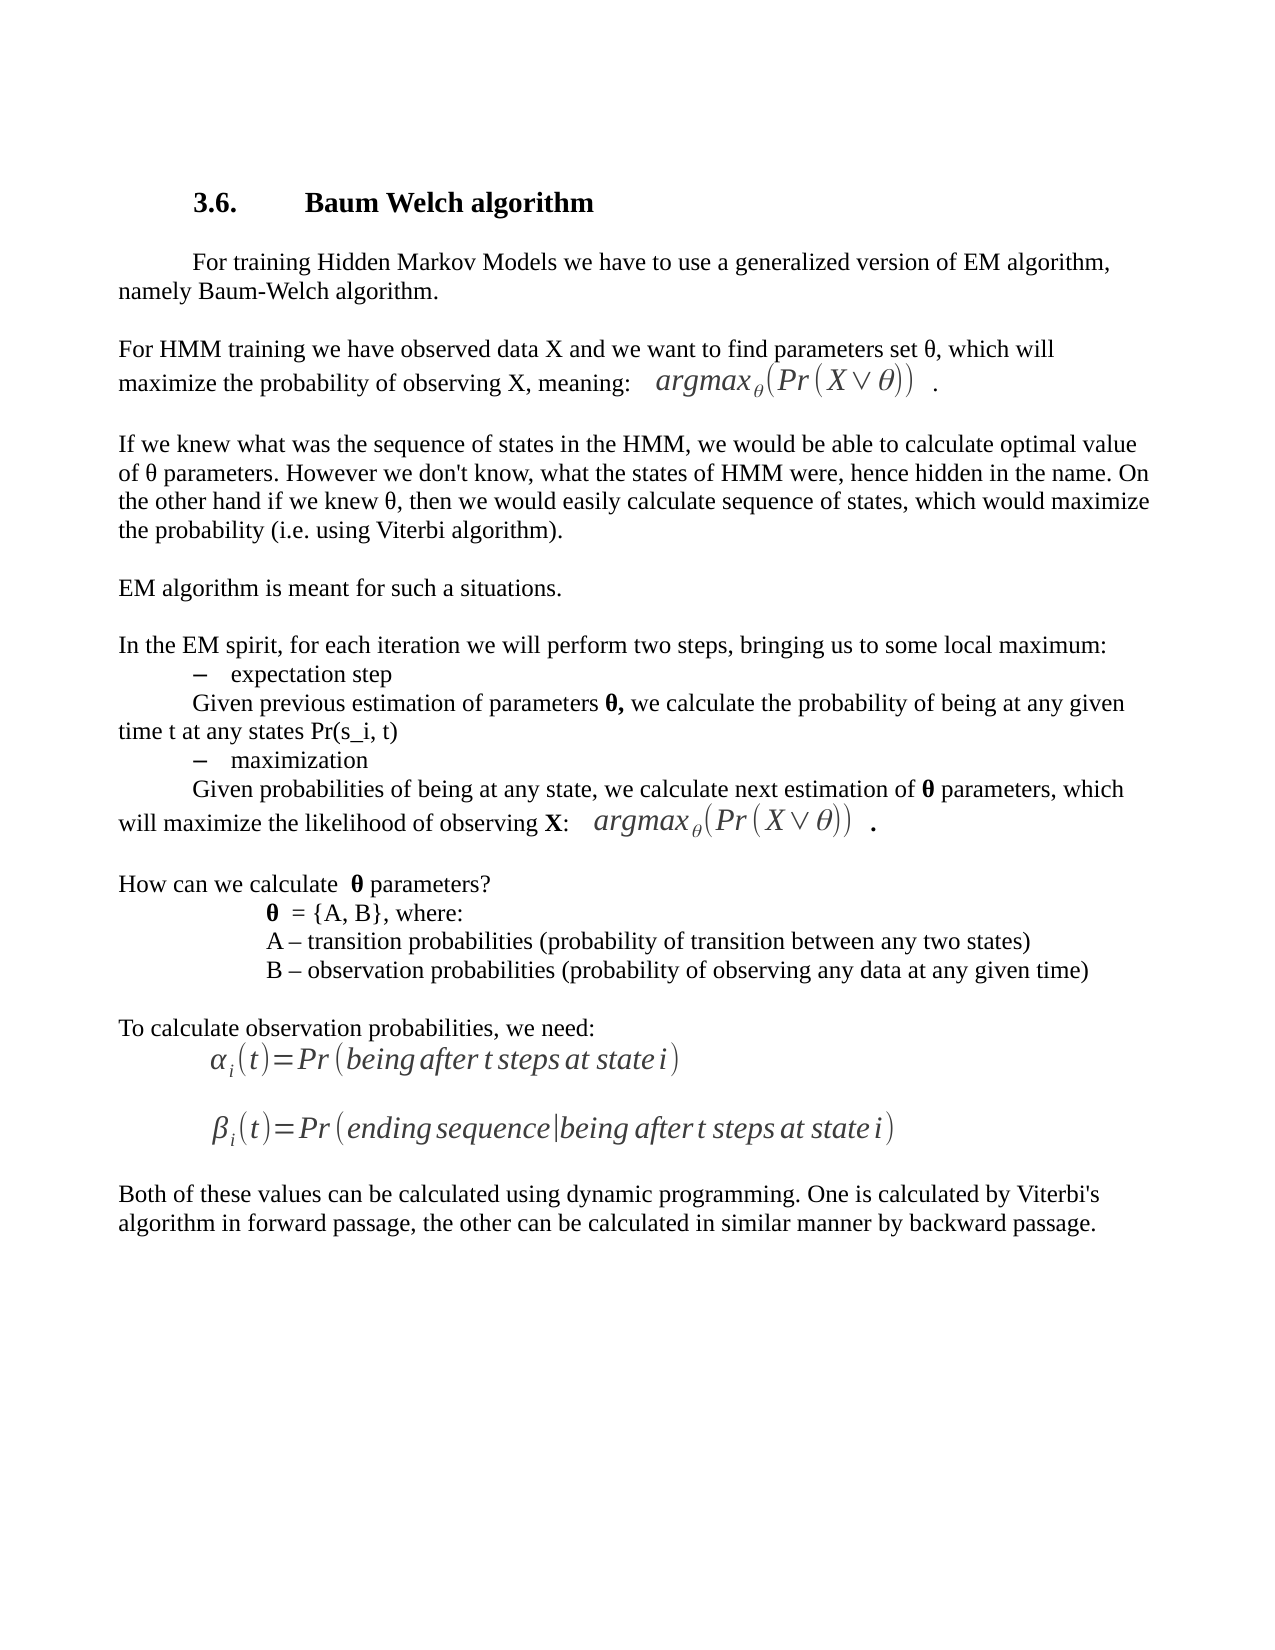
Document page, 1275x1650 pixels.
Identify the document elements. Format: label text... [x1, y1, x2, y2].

text A – transition probabilities (probability of transition between any two states) [118, 926, 1157, 955]
text Given previous estimation of parameters θ, we calculate the probability of being at any given time t at any states Pr(s_i, t) [118, 688, 1157, 745]
text In the EM spirit, for each iteration we will perform two steps, bringing us to some local maximum: [118, 630, 1157, 659]
list maximization [193, 745, 1157, 774]
text B – observation probabilities (probability of observing any data at any given time) [118, 955, 1157, 984]
text EM algorithm is meant for such a situations. [118, 573, 1157, 601]
text Both of these values can be calculated using dynamic programming. One is calculated by Viterbi's algorithm in forward passage, the other can be calculated in similar manner by backward passage. [118, 1179, 1157, 1236]
list expectation step [193, 659, 1157, 688]
text If we knew what was the sequence of states in the HMM, we would be able to calculate optimal value of θ parameters. However we don't know, what the states of HMM were, hence hidden in the name. On the other hand if we knew θ, then we would easily calculate sequence of states, which would maximize the probability (i.e. using Viterbi algorithm). [118, 429, 1157, 544]
list Baum Welch algorithm [193, 185, 1157, 219]
text For training Hidden Markov Models we have to use a generalized version of EM algorithm, namely Baum-Welch algorithm. [118, 247, 1157, 305]
text How can we calculate θ parameters? [118, 869, 1157, 898]
text For HMM training we have observed data X and we want to find parameters set θ, which will maximize the probability of observing X, meaning: . [118, 334, 1157, 400]
text θ = {A, B}, where: [118, 898, 1157, 926]
text Given probabilities of being at any state, we calculate next estimation of θ parameters, which will maximize the likelihood of observing X: . [118, 774, 1157, 840]
text To calculate observation probabilities, we need: [118, 1013, 1157, 1041]
